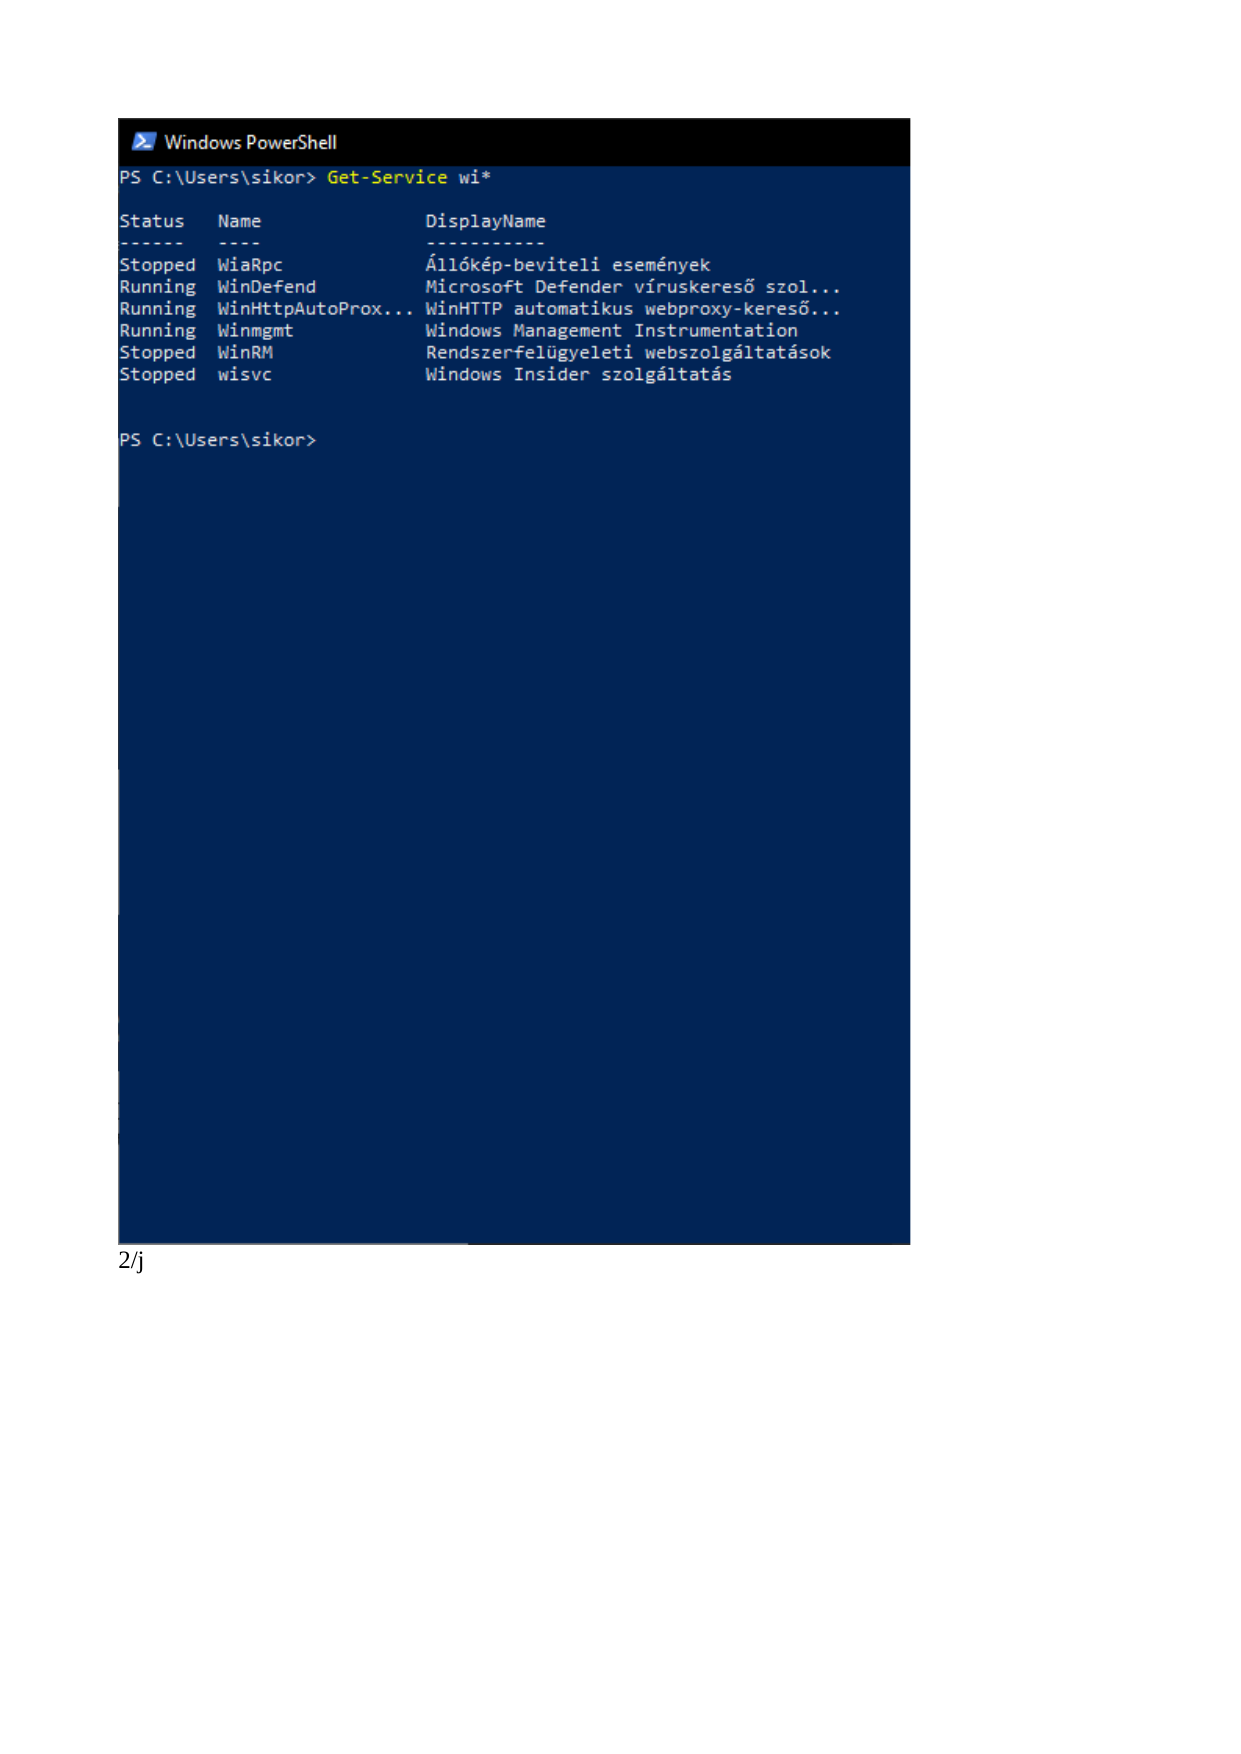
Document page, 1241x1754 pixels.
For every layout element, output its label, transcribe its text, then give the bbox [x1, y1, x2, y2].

text 2/j [118, 1245, 1122, 1273]
